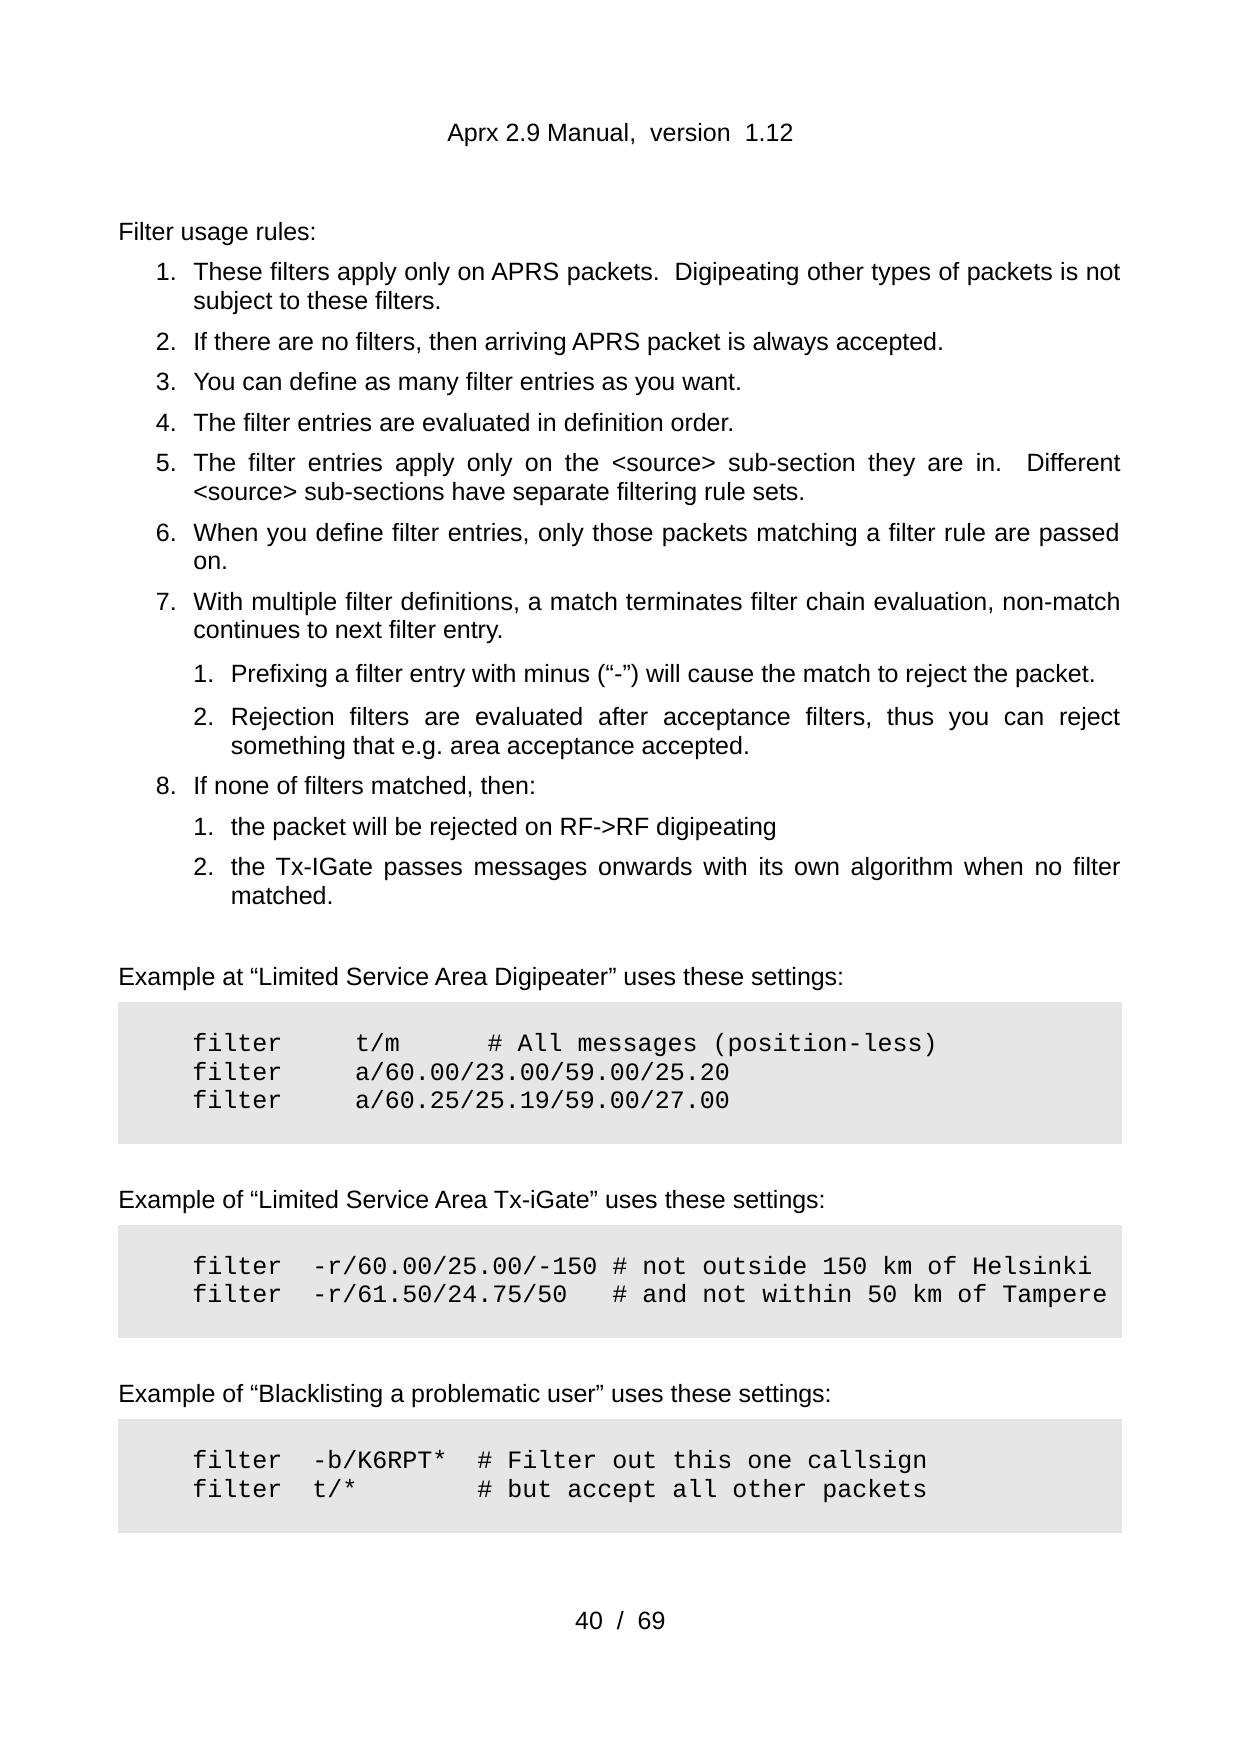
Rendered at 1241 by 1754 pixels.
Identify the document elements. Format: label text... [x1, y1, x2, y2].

list Prefixing a filter entry with minus (“-”) will cause the match to reject the packet. [193, 656, 1122, 690]
list If none of filters matched, then: [156, 771, 1122, 800]
text filter a/60.25/25.19/59.00/27.00 [118, 1087, 1122, 1116]
list the Tx-IGate passes messages onwards with its own algorithm when no filter matched. [193, 852, 1122, 910]
list The filter entries apply only on the <source> sub-section they are in. Different <source> sub-sections have separate filtering rule sets. [156, 448, 1122, 506]
text Example of “Limited Service Area Tx-iGate” uses these settings: [118, 1185, 1122, 1213]
list When you define filter entries, only those packets matching a filter rule are passed on. [156, 517, 1122, 575]
list You can define as many filter entries as you want. [156, 367, 1122, 396]
text filter -r/61.50/24.75/50 # and not within 50 km of Tampere [118, 1282, 1122, 1310]
text Example of “Blacklisting a problematic user” uses these settings: [118, 1379, 1122, 1408]
list With multiple filter definitions, a match terminates filter chain evaluation, non-match continues to next filter entry. [156, 587, 1122, 644]
text filter -b/K6RPT* # Filter out this one callsign [118, 1448, 1122, 1476]
list Rejection filters are evaluated after acceptance filters, thus you can reject something that e.g. area acceptance accepted. [193, 702, 1122, 759]
list If there are no filters, then arriving APRS packet is always accepted. [156, 327, 1122, 355]
text filter t/* # but accept all other packets [118, 1476, 1122, 1504]
text filter -r/60.00/25.00/-150 # not outside 150 km of Helsinki [118, 1253, 1122, 1282]
text Filter usage rules: [118, 217, 1122, 246]
text filter a/60.00/23.00/59.00/25.20 [118, 1059, 1122, 1087]
text filter t/m # All messages (position-less) [118, 1031, 1122, 1059]
list These filters apply only on APRS packets. Digipeating other types of packets is not subject to these filters. [156, 257, 1122, 315]
text Example at “Limited Service Area Digipeater” uses these settings: [118, 962, 1122, 991]
list The filter entries are evaluated in definition order. [156, 408, 1122, 436]
list the packet will be rejected on RF->RF digipeating [193, 812, 1122, 840]
